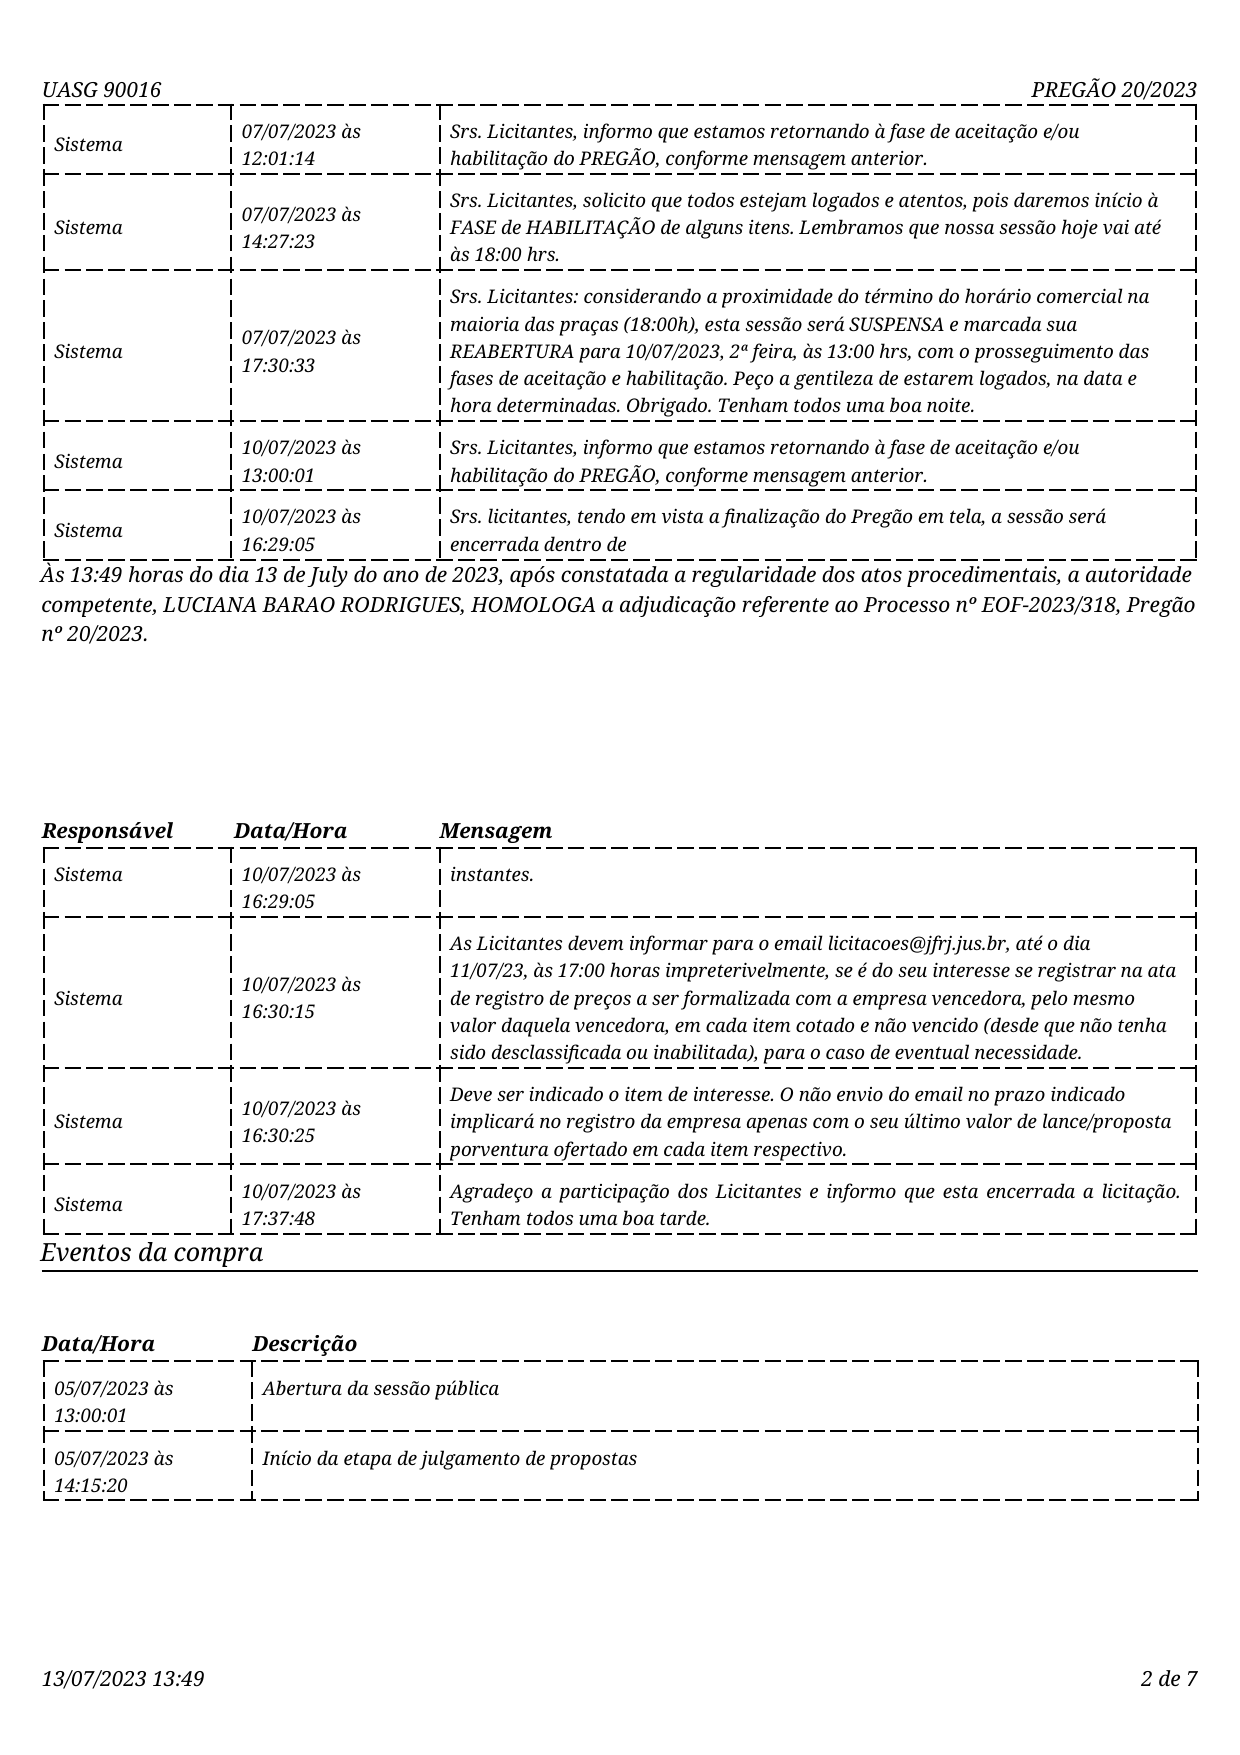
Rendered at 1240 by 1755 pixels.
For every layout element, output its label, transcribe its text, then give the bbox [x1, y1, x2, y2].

table_cell Sistema [44, 420, 231, 489]
table_cell 10/07/2023 às 13:00:01 [231, 420, 439, 489]
table_cell 10/07/2023 às 16:30:15 [231, 916, 439, 1067]
text Às 13:49 horas do dia 13 de July do ano de 2023, após constatada a regularidade dos atos procedimentais, a autoridade competente, LUCIANA BARAO RODRIGUES, HOMOLOGA a adjudicação referente ao Processo nº EOF-2023/318, Pregão nº 20/2023. [40, 561, 1200, 648]
table_header 10/07/2023 às 16:29:05 [231, 847, 439, 916]
table_cell Sistema [44, 104, 231, 173]
table_cell 10/07/2023 às 16:30:25 [231, 1067, 439, 1163]
table_header 05/07/2023 às 13:00:01 [44, 1360, 252, 1430]
table_cell Sistema [44, 269, 231, 420]
table_cell 07/07/2023 às 14:27:23 [231, 173, 439, 269]
table_cell Srs. Licitantes, informo que estamos retornando à fase de aceitação e/ou habilitação do PREGÃO, conforme mensagem anterior. [440, 420, 1196, 489]
table_cell As Licitantes devem informar para o email licitacoes@jfrj.jus.br, até o dia 11/07/23, às 17:00 horas impreterivelmente, se é do seu interesse se registrar na ata de registro de preços a ser formalizada com a empresa vencedora, pelo mesmo valor daquela vencedora, em cada item cotado e não vencido (desde que não tenha sido desclassificada ou inabilitada), para o caso de eventual necessidade. [440, 916, 1196, 1067]
table_cell 07/07/2023 às 17:30:33 [231, 269, 439, 420]
table_cell Sistema [44, 1163, 231, 1232]
table_cell Srs. licitantes, tendo em vista a finalização do Pregão em tela, a sessão será encerrada dentro de [440, 489, 1196, 558]
table_header Sistema [44, 847, 231, 916]
table_header instantes. [440, 847, 1196, 916]
text Responsável Data/Hora Mensagem [42, 816, 1200, 844]
table_header Abertura da sessão pública [252, 1360, 1198, 1430]
table_cell Sistema [44, 173, 231, 269]
table_cell 07/07/2023 às 12:01:14 [231, 104, 439, 173]
table_cell Deve ser indicado o item de interesse. O não envio do email no prazo indicado implicará no registro da empresa apenas com o seu último valor de lance/proposta porventura ofertado em cada item respectivo. [440, 1067, 1196, 1163]
text Eventos da compra [40, 1234, 1200, 1269]
table_cell 05/07/2023 às 14:15:20 [44, 1430, 252, 1499]
table_cell Sistema [44, 489, 231, 558]
table_cell Agradeço a participação dos Licitantes e informo que esta encerrada a licitação. Tenham todos uma boa tarde. [440, 1163, 1196, 1232]
table_cell Sistema [44, 916, 231, 1067]
table_cell 10/07/2023 às 17:37:48 [231, 1163, 439, 1232]
table_cell 10/07/2023 às 16:29:05 [231, 489, 439, 558]
table_cell Sistema [44, 1067, 231, 1163]
table_cell Início da etapa de julgamento de propostas [252, 1430, 1198, 1499]
table_cell Srs. Licitantes: considerando a proximidade do término do horário comercial na maioria das praças (18:00h), esta sessão será SUSPENSA e marcada sua REABERTURA para 10/07/2023, 2ª feira, às 13:00 hrs, com o prosseguimento das fases de aceitação e habilitação. Peço a gentileza de estarem logados, na data e hora determinadas. Obrigado. Tenham todos uma boa noite. [440, 269, 1196, 420]
text Data/Hora Descrição [42, 1329, 1200, 1358]
table_cell Srs. Licitantes, solicito que todos estejam logados e atentos, pois daremos início à FASE de HABILITAÇÃO de alguns itens. Lembramos que nossa sessão hoje vai até às 18:00 hrs. [440, 173, 1196, 269]
table_cell Srs. Licitantes, informo que estamos retornando à fase de aceitação e/ou habilitação do PREGÃO, conforme mensagem anterior. [440, 104, 1196, 173]
